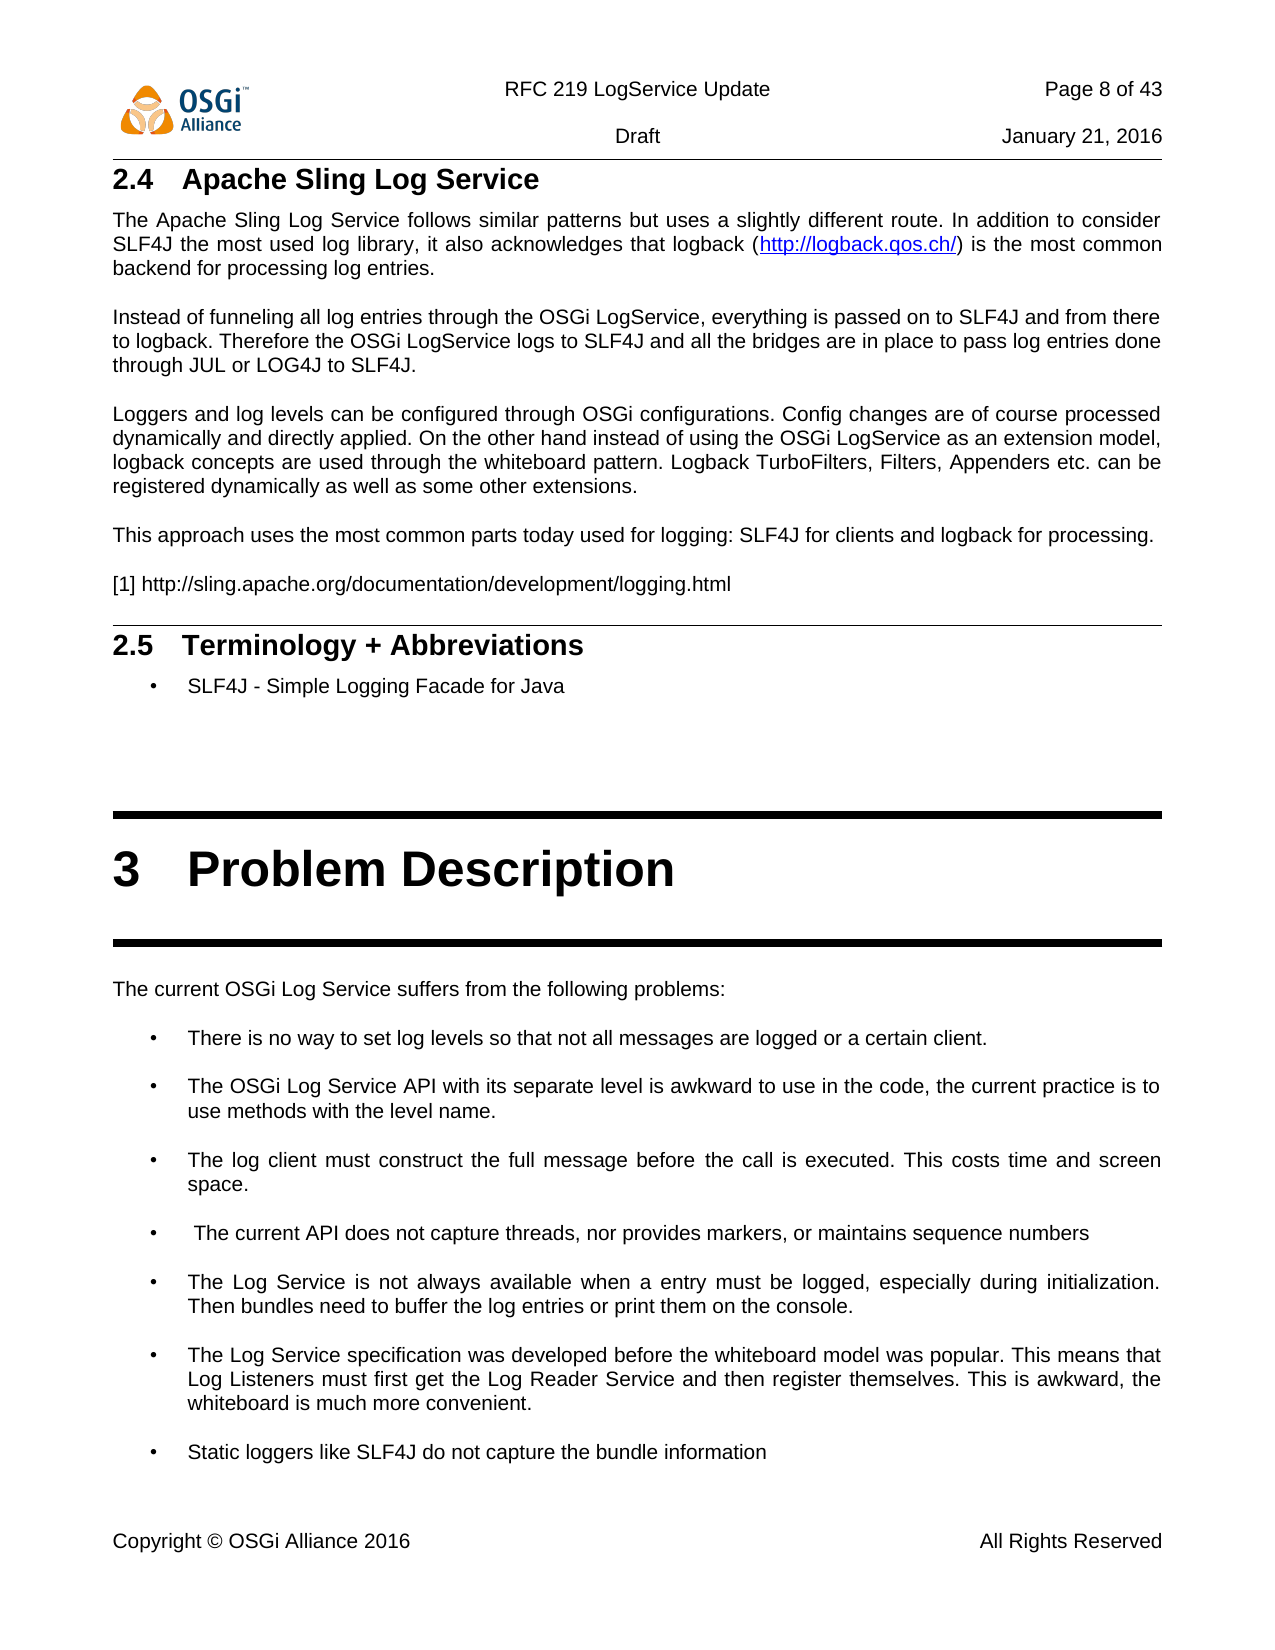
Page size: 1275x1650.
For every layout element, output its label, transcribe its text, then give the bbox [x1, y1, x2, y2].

text The Apache Sling Log Service follows similar patterns but uses a slightly different route. In addition to consider SLF4J the most used log library, it also acknowledges that logback (http://logback.qos.ch/) is the most common backend for processing log entries. [112, 208, 1162, 280]
list The current API does not capture threads, nor provides markers, or maintains sequence numbers [150, 1220, 1162, 1244]
text Loggers and log levels can be configured through OSGi configurations. Config changes are of course processed dynamically and directly applied. On the other hand instead of using the OSGi LogService as an extension model, logback concepts are used through the whiteboard pattern. Logback TurboFilters, Filters, Appenders etc. can be registered dynamically as well as some other extensions. [112, 402, 1162, 498]
text Instead of funneling all log entries through the OSGi LogService, everything is passed on to SLF4J and from there to logback. Therefore the OSGi LogService logs to SLF4J and all the bridges are in place to pass log entries done through JUL or LOG4J to SLF4J. [112, 305, 1162, 377]
subtitle Apache Sling Log Service [112, 160, 1162, 196]
text This approach uses the most common parts today used for logging: SLF4J for clients and logback for processing. [112, 523, 1162, 547]
list There is no way to set log levels so that not all messages are logged or a certain client. [150, 1025, 1162, 1049]
list The Log Service is not always available when a entry must be logged, especially during initialization. Then bundles need to buffer the log entries or print them on the console. [150, 1269, 1162, 1317]
list The Log Service specification was developed before the whiteboard model was popular. This means that Log Listeners must first get the Log Reader Service and then register themselves. This is awkward, the whiteboard is much more convenient. [150, 1342, 1162, 1414]
text The current OSGi Log Service suffers from the following problems: [112, 976, 1162, 1000]
list SLF4J - Simple Logging Facade for Java [150, 674, 1162, 698]
picture [113, 78, 257, 142]
subtitle Terminology + Abbreviations [112, 626, 1162, 661]
list The OSGi Log Service API with its separate level is awkward to use in the code, the current practice is to use methods with the level name. [150, 1074, 1162, 1122]
list Static loggers like SLF4J do not capture the bundle information [150, 1439, 1162, 1463]
subtitle Problem Description [112, 812, 1162, 947]
list The log client must construct the full message before the call is executed. This costs time and screen space. [150, 1147, 1162, 1195]
text [1] http://sling.apache.org/documentation/development/logging.html [112, 572, 1162, 596]
